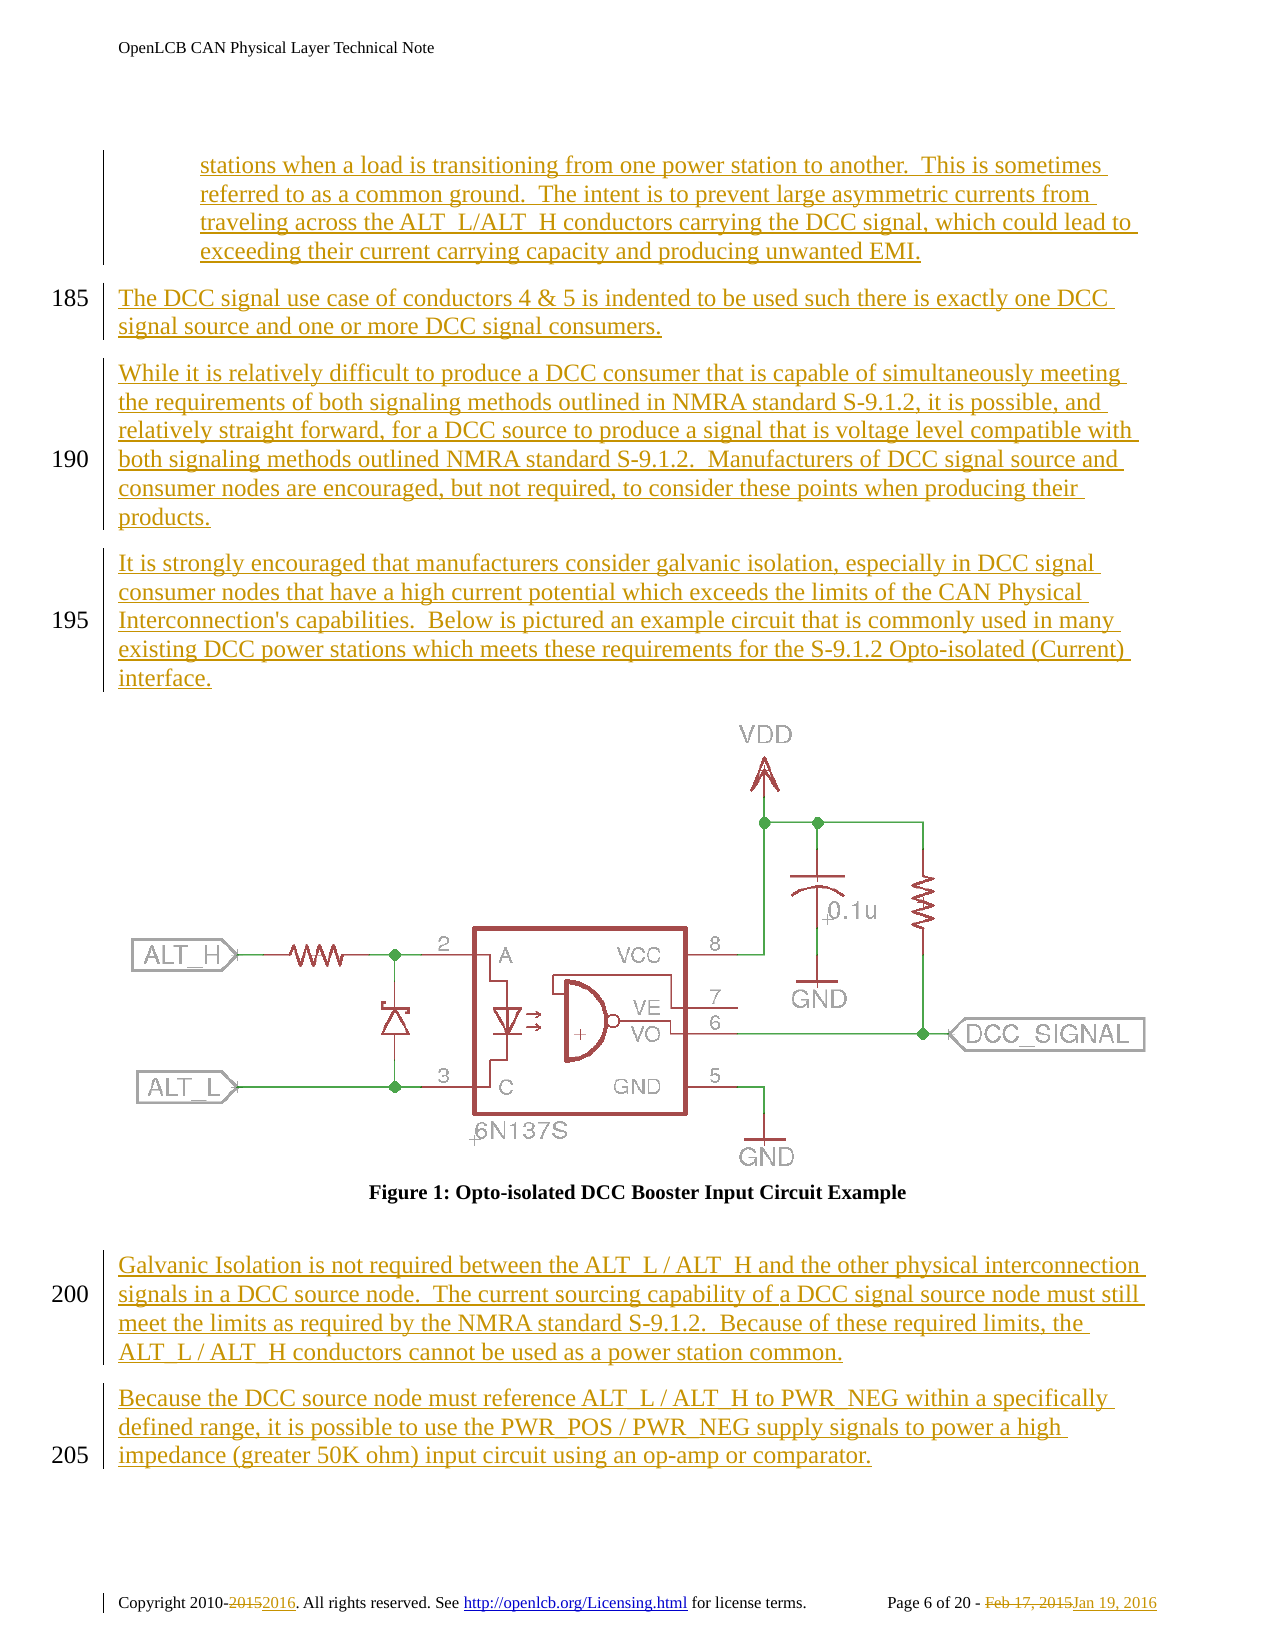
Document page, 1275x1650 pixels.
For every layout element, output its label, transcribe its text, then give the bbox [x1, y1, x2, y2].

picture [118, 709, 1157, 1180]
text Figure 1: Opto-isolated DCC Booster Input Circuit Example [118, 1180, 1157, 1204]
list stations when a load is transitioning from one power station to another. This is sometimes referred to as a common ground. The intent is to prevent large asymmetric currents from traveling across the ALT_L/ALT_H conductors carrying the DCC signal, which could lead to exceeding their current carrying capacity and producing unwanted EMI. [162, 150, 1157, 265]
text While it is relatively difficult to produce a DCC consumer that is capable of simultaneously meeting the requirements of both signaling methods outlined in NMRA standard S-9.1.2, it is possible, and relatively straight forward, for a DCC source to produce a signal that is voltage level compatible with both signaling methods outlined NMRA standard S-9.1.2. Manufacturers of DCC signal source and consumer nodes are encouraged, but not required, to consider these points when producing their products. [118, 358, 1157, 530]
text It is strongly encouraged that manufacturers consider galvanic isolation, especially in DCC signal consumer nodes that have a high current potential which exceeds the limits of the CAN Physical Interconnection's capabilities. Below is pictured an example circuit that is commonly used in many existing DCC power stations which meets these requirements for the S-9.1.2 Opto-isolated (Current) interface. [118, 548, 1157, 692]
text The DCC signal use case of conductors 4 & 5 is indented to be used such there is exactly one DCC signal source and one or more DCC signal consumers. [118, 283, 1157, 340]
text Galvanic Isolation is not required between the ALT_L / ALT_H and the other physical interconnection signals in a DCC source node. The current sourcing capability of a DCC signal source node must still meet the limits as required by the NMRA standard S-9.1.2. Because of these required limits, the ALT_L / ALT_H conductors cannot be used as a power station common. [118, 1250, 1157, 1365]
text Because the DCC source node must reference ALT_L / ALT_H to PWR_NEG within a specifically defined range, it is possible to use the PWR_POS / PWR_NEG supply signals to power a high impedance (greater 50K ohm) input circuit using an op-amp or comparator. [118, 1383, 1157, 1469]
